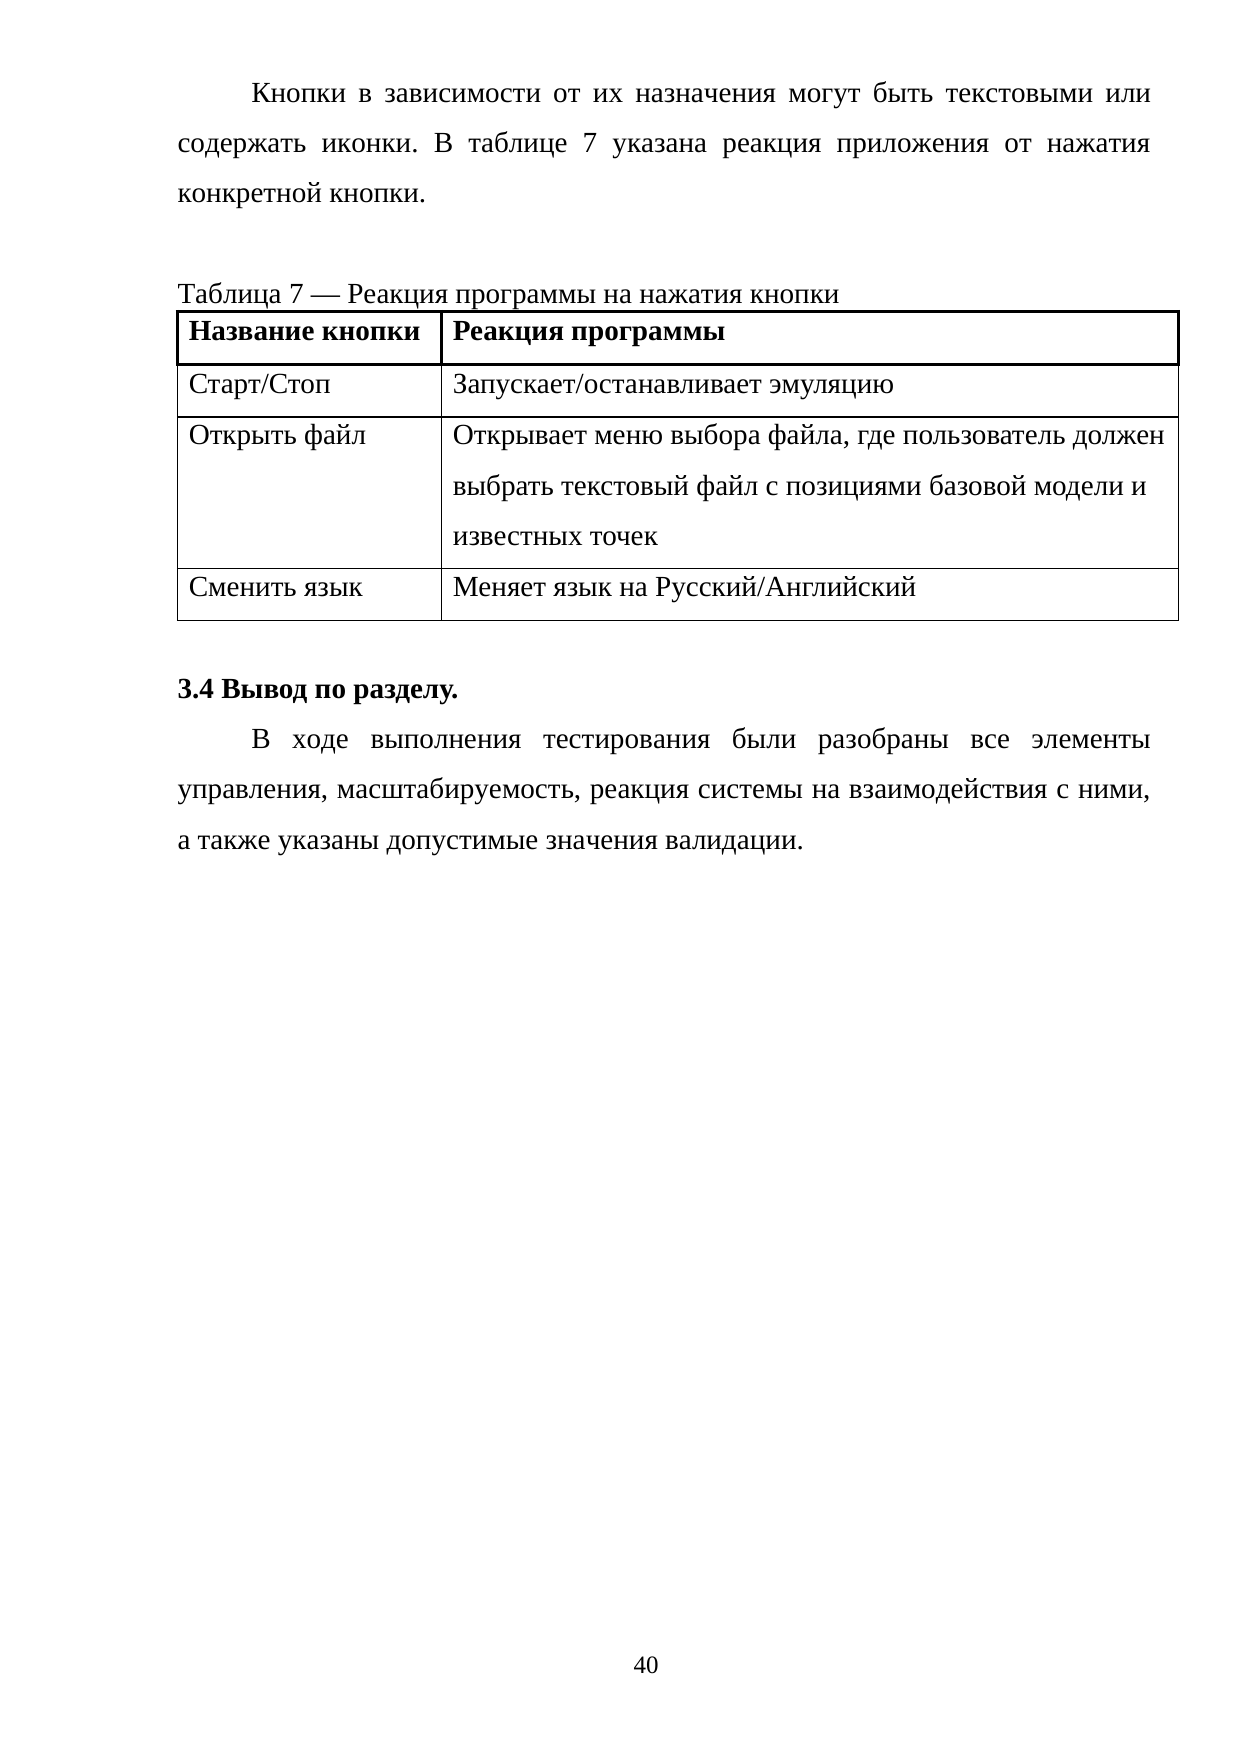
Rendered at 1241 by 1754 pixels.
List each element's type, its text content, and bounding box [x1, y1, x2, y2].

text В ходе выполнения тестирования были разобраны все элементы управления, масштабируемость, реакция системы на взаимодействия с ними, а также указаны допустимые значения валидации. [177, 721, 1152, 855]
text Таблица 7 — Реакция программы на нажатия кнопки [177, 276, 1152, 310]
table_cell Меняет язык на Русский/Английский [442, 569, 1178, 619]
table_header Реакция программы [443, 313, 1177, 363]
text Кнопки в зависимости от их назначения могут быть текстовыми или содержать иконки. В таблице 7 указана реакция приложения от нажатия конкретной кнопки. [177, 75, 1152, 209]
table_cell Сменить язык [178, 569, 441, 619]
table_cell Старт/Стоп [178, 366, 441, 416]
table_cell Открыть файл [178, 418, 441, 568]
table_cell Открывает меню выбора файла, где пользователь должен выбрать текстовый файл с позициями базовой модели и известных точек [442, 418, 1178, 568]
table_cell Запускает/останавливает эмуляцию [442, 366, 1178, 416]
table_header Название кнопки [179, 313, 440, 363]
subtitle 3.4 Вывод по разделу. [177, 671, 1152, 704]
